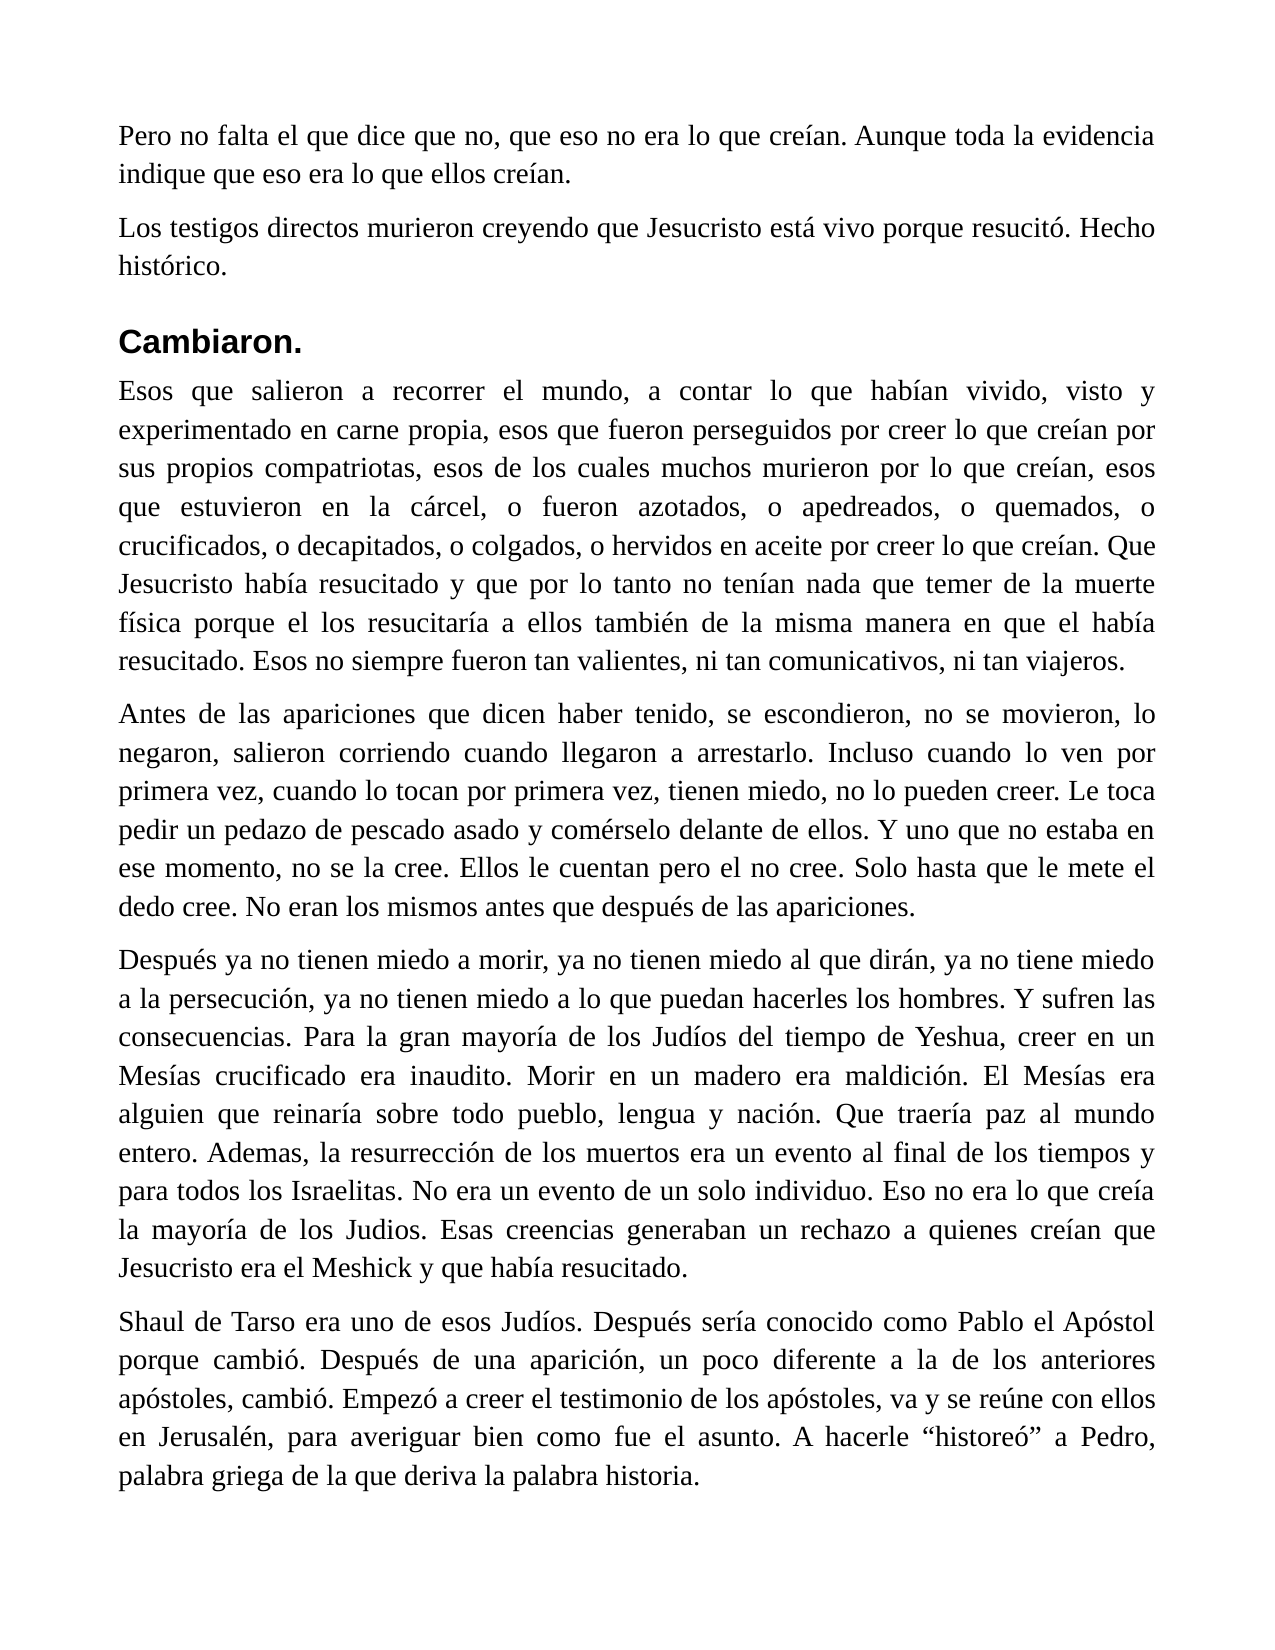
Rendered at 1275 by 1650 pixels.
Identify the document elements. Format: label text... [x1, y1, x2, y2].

text Los testigos directos murieron creyendo que Jesucristo está vivo porque resucitó. Hecho histórico. [118, 210, 1157, 282]
subtitle Cambiaron. [118, 322, 1157, 361]
text Esos que salieron a recorrer el mundo, a contar lo que habían vivido, visto y experimentado en carne propia, esos que fueron perseguidos por creer lo que creían por sus propios compatriotas, esos de los cuales muchos murieron por lo que creían, esos que estuvieron en la cárcel, o fueron azotados, o apedreados, o quemados, o crucificados, o decapitados, o colgados, o hervidos en aceite por creer lo que creían. Que Jesucristo había resucitado y que por lo tanto no tenían nada que temer de la muerte física porque el los resucitaría a ellos también de la misma manera en que el había resucitado. Esos no siempre fueron tan valientes, ni tan comunicativos, ni tan viajeros. [118, 373, 1157, 677]
text Antes de las apariciones que dicen haber tenido, se escondieron, no se movieron, lo negaron, salieron corriendo cuando llegaron a arrestarlo. Incluso cuando lo ven por primera vez, cuando lo tocan por primera vez, tienen miedo, no lo pueden creer. Le toca pedir un pedazo de pescado asado y comérselo delante de ellos. Y uno que no estaba en ese momento, no se la cree. Ellos le cuentan pero el no cree. Solo hasta que le mete el dedo cree. No eran los mismos antes que después de las apariciones. [118, 696, 1157, 923]
text Pero no falta el que dice que no, que eso no era lo que creían. Aunque toda la evidencia indique que eso era lo que ellos creían. [118, 118, 1157, 190]
text Después ya no tienen miedo a morir, ya no tienen miedo al que dirán, ya no tiene miedo a la persecución, ya no tienen miedo a lo que puedan hacerles los hombres. Y sufren las consecuencias. Para la gran mayoría de los Judíos del tiempo de Yeshua, creer en un Mesías crucificado era inaudito. Morir en un madero era maldición. El Mesías era alguien que reinaría sobre todo pueblo, lengua y nación. Que traería paz al mundo entero. Ademas, la resurrección de los muertos era un evento al final de los tiempos y para todos los Israelitas. No era un evento de un solo individuo. Eso no era lo que creía la mayoría de los Judios. Esas creencias generaban un rechazo a quienes creían que Jesucristo era el Meshick y que había resucitado. [118, 942, 1157, 1284]
text Shaul de Tarso era uno de esos Judíos. Después sería conocido como Pablo el Apóstol porque cambió. Después de una aparición, un poco diferente a la de los anteriores apóstoles, cambió. Empezó a creer el testimonio de los apóstoles, va y se reúne con ellos en Jerusalén, para averiguar bien como fue el asunto. A hacerle “historeó” a Pedro, palabra griega de la que deriva la palabra historia. [118, 1304, 1157, 1491]
